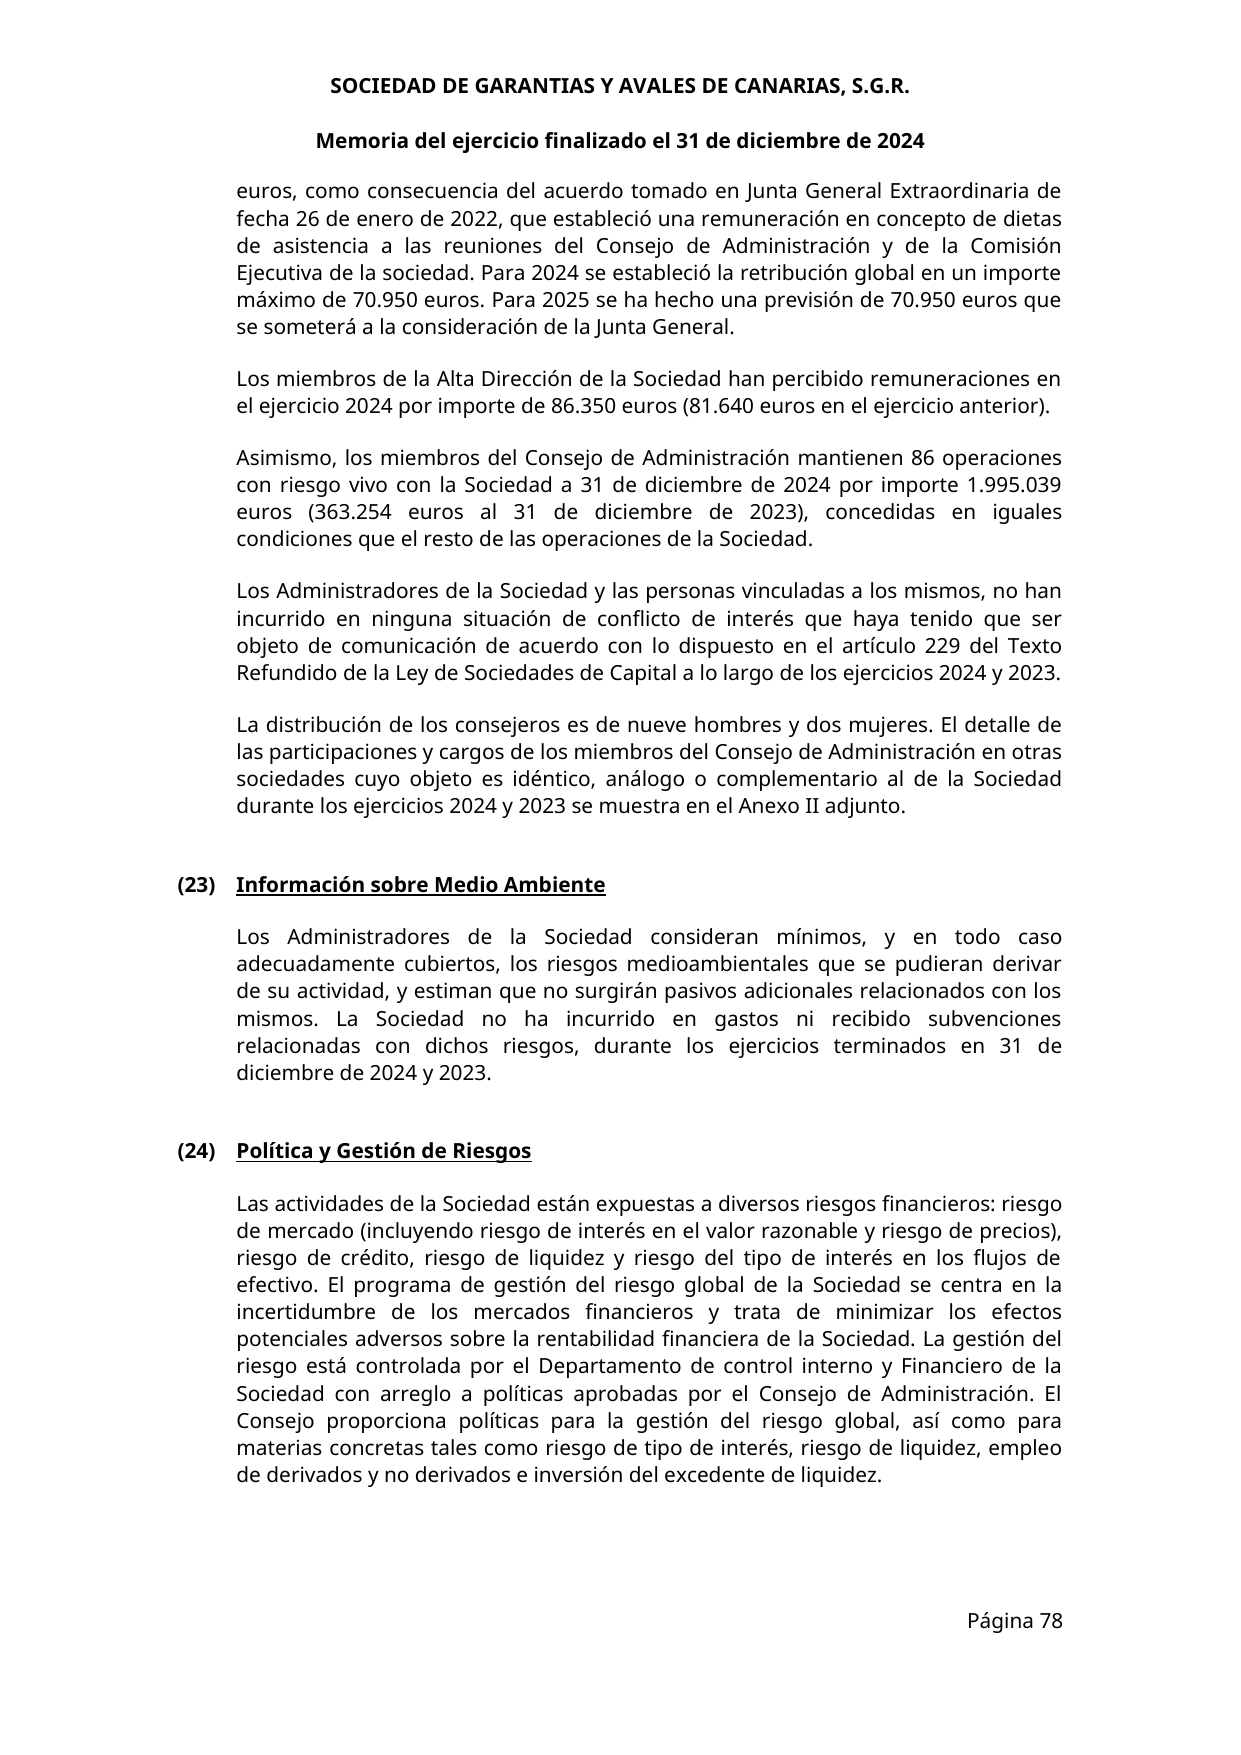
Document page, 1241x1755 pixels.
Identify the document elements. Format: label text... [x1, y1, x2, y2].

text Asimismo, los miembros del Consejo de Administración mantienen 86 operaciones con riesgo vivo con la Sociedad a 31 de diciembre de 2024 por importe 1.995.039 euros (363.254 euros al 31 de diciembre de 2023), concedidas en iguales condiciones que el resto de las operaciones de la Sociedad. [236, 444, 1063, 552]
text Los Administradores de la Sociedad consideran mínimos, y en todo caso adecuadamente cubiertos, los riesgos medioambientales que se pudieran derivar de su actividad, y estiman que no surgirán pasivos adicionales relacionados con los mismos. La Sociedad no ha incurrido en gastos ni recibido subvenciones relacionadas con dichos riesgos, durante los ejercicios terminados en 31 de diciembre de 2024 y 2023. [236, 923, 1063, 1086]
text Los miembros de la Alta Dirección de la Sociedad han percibido remuneraciones en el ejercicio 2024 por importe de 86.350 euros (81.640 euros en el ejercicio anterior). [236, 365, 1063, 419]
text Las actividades de la Sociedad están expuestas a diversos riesgos financieros: riesgo de mercado (incluyendo riesgo de interés en el valor razonable y riesgo de precios), riesgo de crédito, riesgo de liquidez y riesgo del tipo de interés en los flujos de efectivo. El programa de gestión del riesgo global de la Sociedad se centra en la incertidumbre de los mercados financieros y trata de minimizar los efectos potenciales adversos sobre la rentabilidad financiera de la Sociedad. La gestión del riesgo está controlada por el Departamento de control interno y Financiero de la Sociedad con arreglo a políticas aprobadas por el Consejo de Administración. El Consejo proporciona políticas para la gestión del riesgo global, así como para materias concretas tales como riesgo de tipo de interés, riesgo de liquidez, empleo de derivados y no derivados e inversión del excedente de liquidez. [236, 1190, 1063, 1488]
text La distribución de los consejeros es de nueve hombres y dos mujeres. El detalle de las participaciones y cargos de los miembros del Consejo de Administración en otras sociedades cuyo objeto es idéntico, análogo o complementario al de la Sociedad durante los ejercicios 2024 y 2023 se muestra en el Anexo II adjunto. [236, 711, 1063, 819]
text Los Administradores de la Sociedad y las personas vinculadas a los mismos, no han incurrido en ninguna situación de conflicto de interés que haya tenido que ser objeto de comunicación de acuerdo con lo dispuesto en el artículo 229 del Texto Refundido de la Ley de Sociedades de Capital a lo largo de los ejercicios 2024 y 2023. [236, 577, 1063, 686]
subtitle (24) Política y Gestión de Riesgos [177, 1136, 1063, 1165]
text euros, como consecuencia del acuerdo tomado en Junta General Extraordinaria de fecha 26 de enero de 2022, que estableció una remuneración en concepto de dietas de asistencia a las reuniones del Consejo de Administración y de la Comisión Ejecutiva de la sociedad. Para 2024 se estableció la retribución global en un importe máximo de 70.950 euros. Para 2025 se ha hecho una previsión de 70.950 euros que se someterá a la consideración de la Junta General. [236, 177, 1063, 340]
subtitle (23) Información sobre Medio Ambiente [177, 869, 1063, 898]
